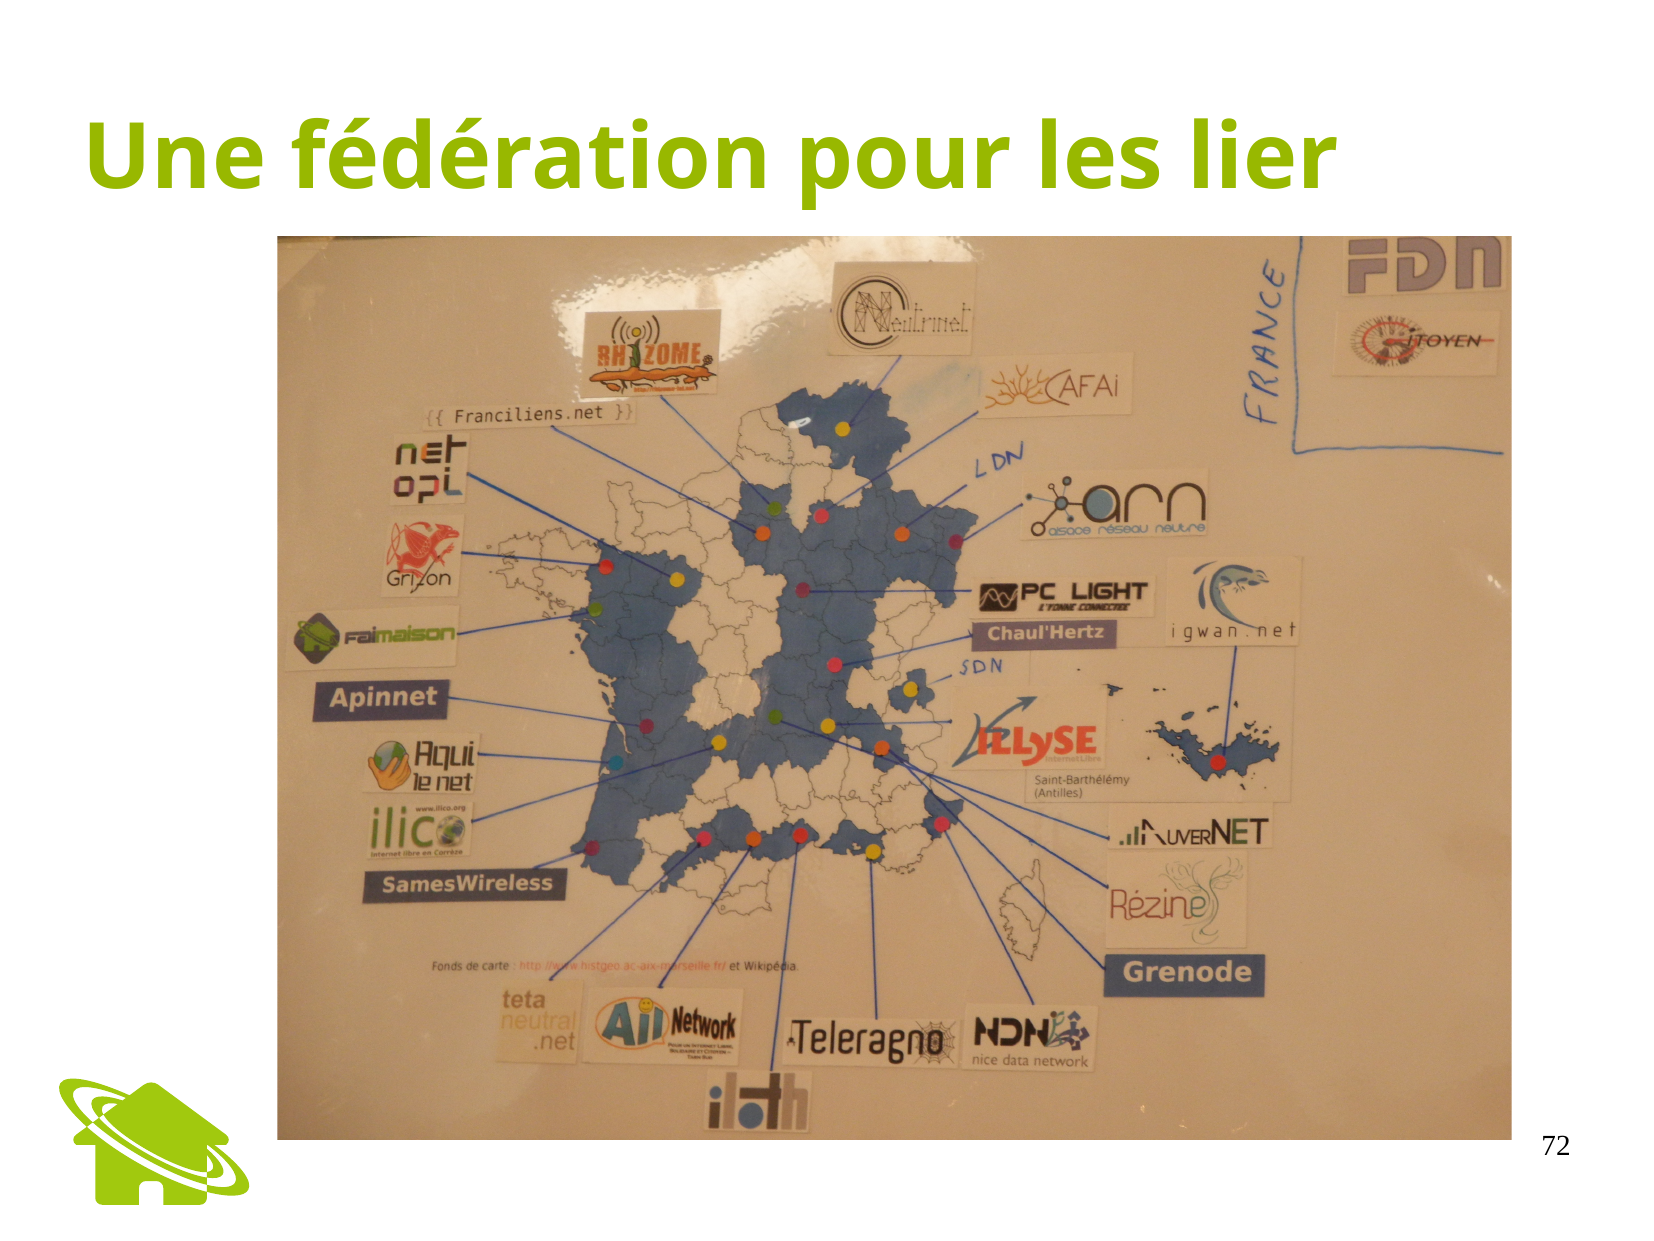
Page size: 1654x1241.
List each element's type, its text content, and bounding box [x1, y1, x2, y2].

picture [277, 236, 1512, 1140]
title Une fédération pour les lier [82, 49, 1571, 257]
